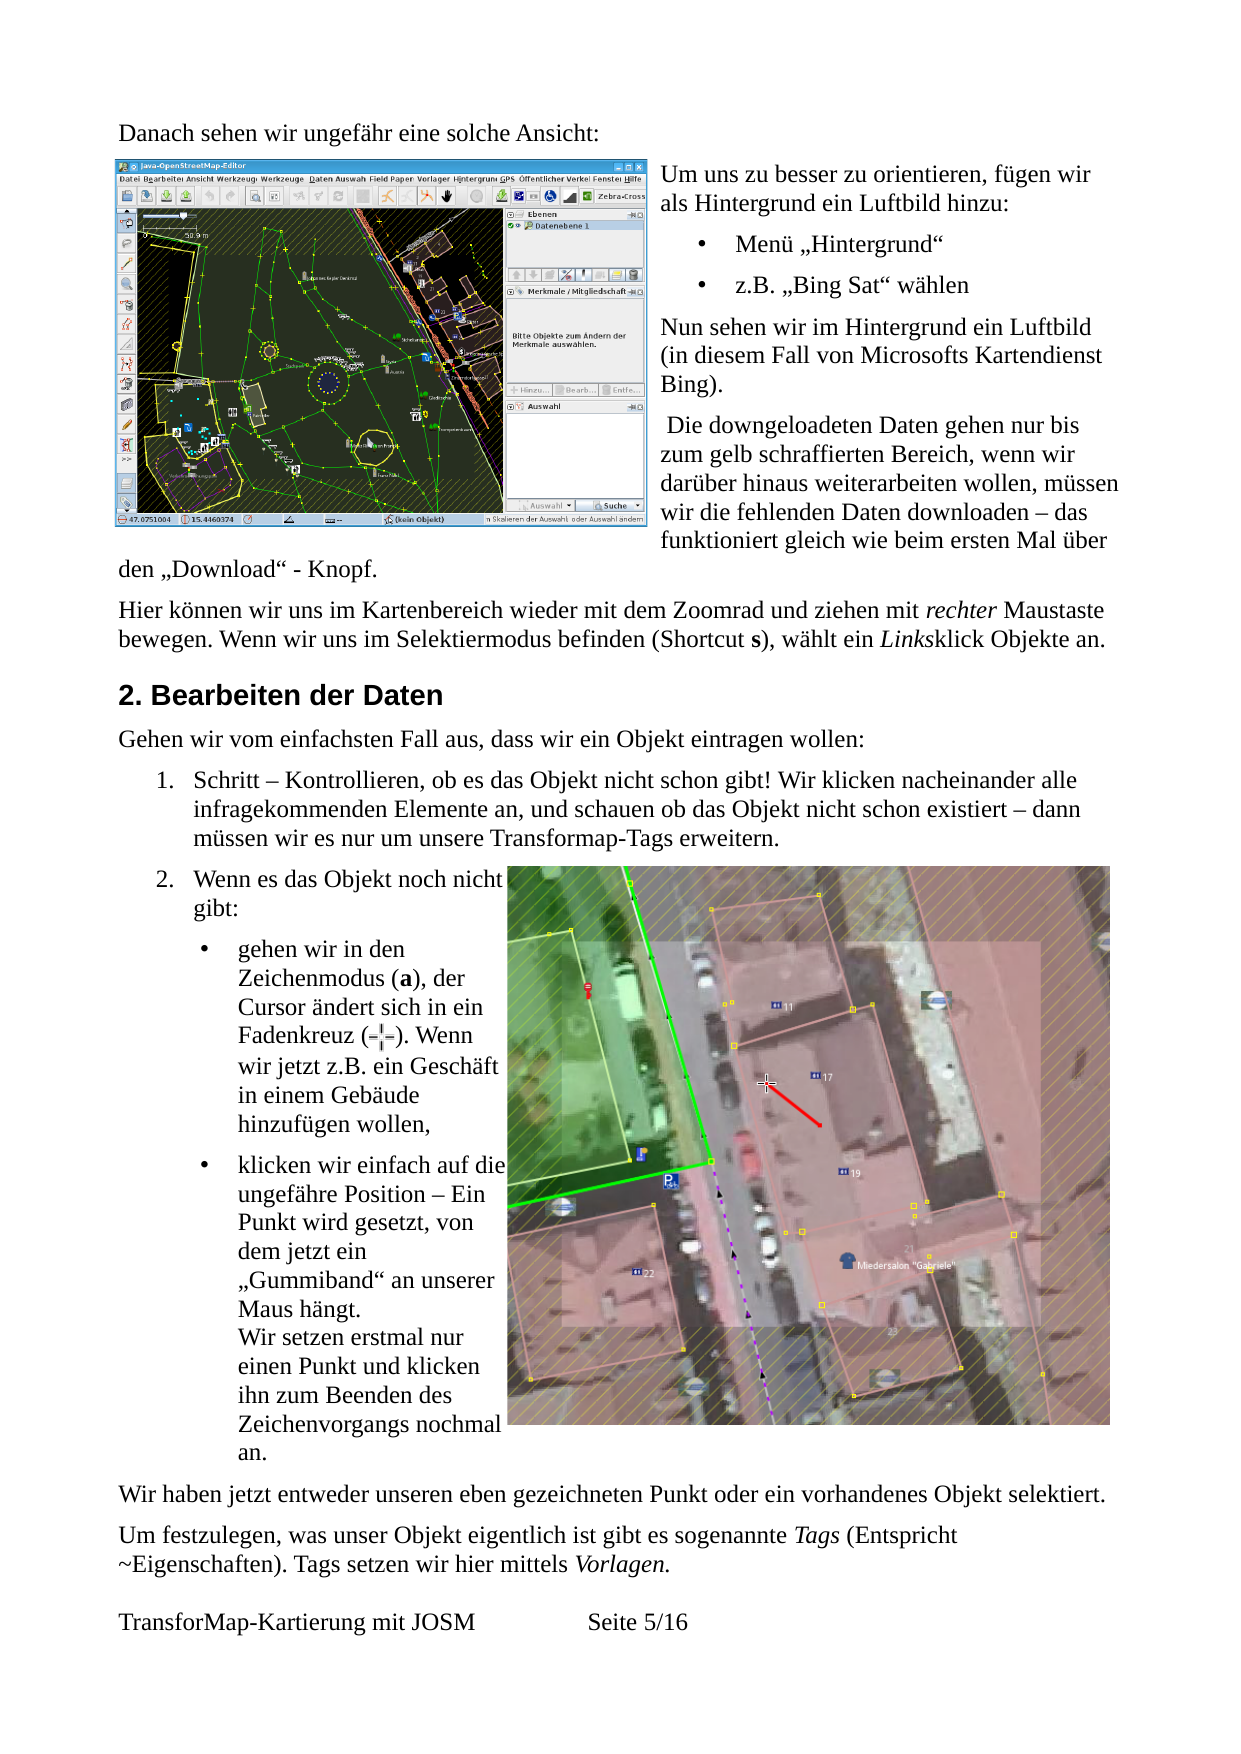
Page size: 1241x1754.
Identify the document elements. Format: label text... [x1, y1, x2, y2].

list Menü „Hintergrund“ [648, 229, 1122, 258]
picture [507, 866, 1110, 1425]
text Wir haben jetzt entweder unseren eben gezeichneten Punkt oder ein vorhandenes Objekt selektiert. [118, 1479, 1122, 1507]
picture [368, 1023, 395, 1052]
list klicken wir einfach auf die ungefähre Position – Ein Punkt wird gesetzt, von dem jetzt ein „Gummiband“ an unserer Maus hängt. Wir setzen erstmal nur einen Punkt und klicken ihn zum Beenden des Zeichenvorgangs nochmal an. [200, 1150, 1122, 1466]
text Gehen wir vom einfachsten Fall aus, dass wir ein Objekt eintragen wollen: [118, 724, 1122, 753]
picture [114, 159, 648, 527]
subtitle 2. Bearbeiten der Daten [118, 678, 1122, 712]
list z.B. „Bing Sat“ wählen [648, 271, 1122, 299]
text Um festzulegen, was unser Objekt eigentlich ist gibt es sogenannte Tags (Entspricht ~Eigenschaften). Tags setzen wir hier mittels Vorlagen. [118, 1520, 1122, 1577]
text Hier können wir uns im Kartenbereich wieder mit dem Zoomrad und ziehen mit rechter Maustaste bewegen. Wenn wir uns im Selektiermodus befinden (Shortcut s), wählt ein Linksklick Objekte an. [118, 596, 1122, 653]
text Nun sehen wir im Hintergrund ein Luftbild (in diesem Fall von Microsofts Kartendienst Bing). [648, 312, 1122, 398]
list Wenn es das Objekt noch nicht gibt: [156, 864, 1122, 922]
list Schritt – Kontrollieren, ob es das Objekt nicht schon gibt! Wir klicken nacheinander alle infragekommenden Elemente an, und schauen ob das Objekt nicht schon existiert – dann müssen wir es nur um unsere Transformap-Tags erweitern. [156, 765, 1122, 852]
text Danach sehen wir ungefähr eine solche Ansicht: [118, 118, 1122, 147]
text Um uns zu besser zu orientieren, fügen wir als Hintergrund ein Luftbild hinzu: [648, 159, 1122, 217]
text Die downgeloadeten Daten gehen nur bis zum gelb schraffierten Bereich, wenn wir darüber hinaus weiterarbeiten wollen, müssen wir die fehlenden Daten downloaden – das funktioniert gleich wie beim ersten Mal über den „Download“ - Knopf. [118, 411, 1122, 583]
list gehen wir in den Zeichenmodus (a), der Cursor ändert sich in ein Fadenkreuz (). Wenn wir jetzt z.B. ein Geschäft in einem Gebäude hinzufügen wollen, [200, 934, 507, 1137]
